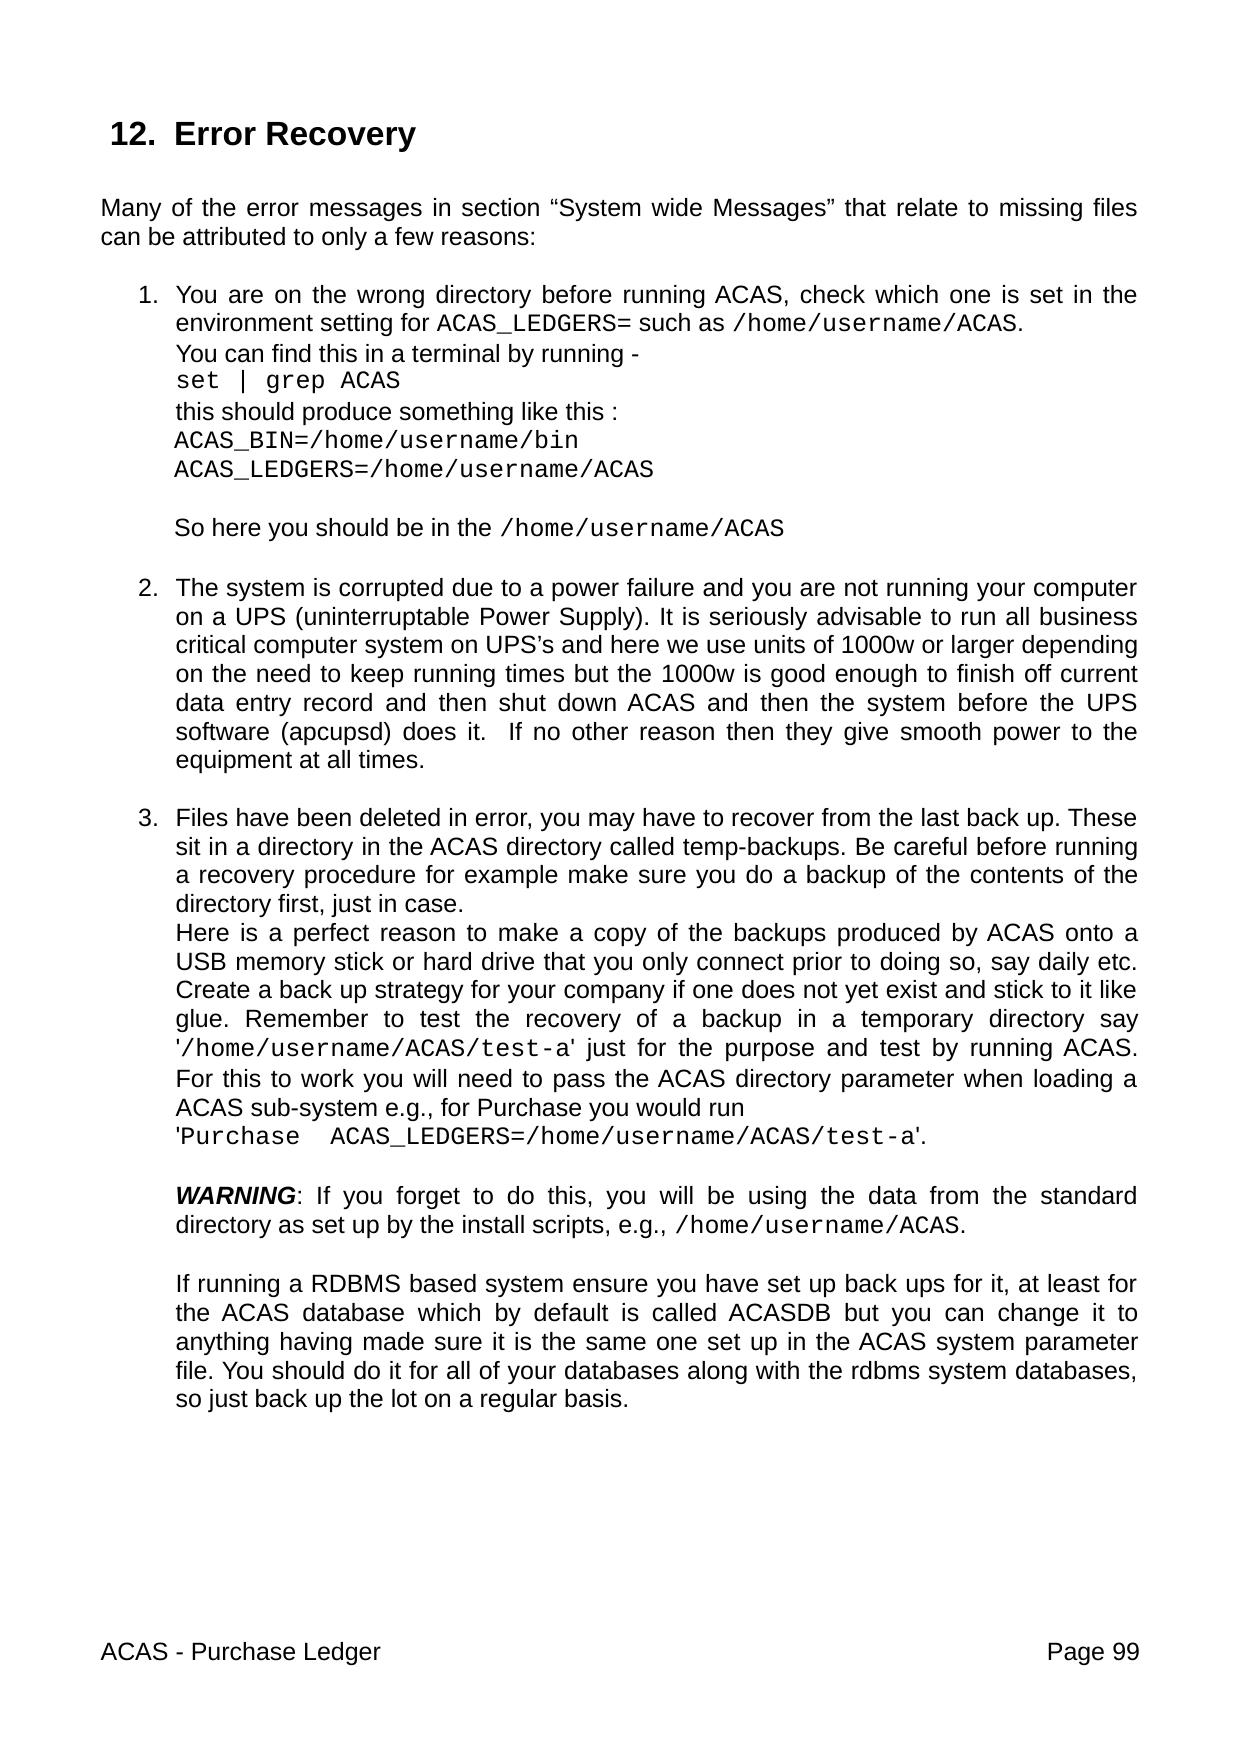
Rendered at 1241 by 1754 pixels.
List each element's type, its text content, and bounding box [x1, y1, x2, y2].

list 'Purchase ACAS_LEDGERS=/home/username/ACAS/test-a'. [138, 1121, 1140, 1152]
text So here you should be in the /home/username/ACAS [100, 513, 1140, 544]
list If running a RDBMS based system ensure you have set up back ups for it, at least for the ACAS database which by default is called ACASDB but you can change it to anything having made sure it is the same one set up in the ACAS system parameter file. You should do it for all of your databases along with the rdbms system databases, so just back up the lot on a regular basis. [138, 1269, 1140, 1413]
text ACAS_BIN=/home/username/bin [100, 425, 1140, 456]
list Files have been deleted in error, you may have to recover from the last back up. These sit in a directory in the ACAS directory called temp-backups. Be careful before running a recovery procedure for example make sure you do a backup of the contents of the directory first, just in case. [138, 803, 1140, 918]
list The system is corrupted due to a power failure and you are not running your computer on a UPS (uninterruptable Power Supply). It is seriously advisable to run all business critical computer system on UPS’s and here we use units of 1000w or larger depending on the need to keep running times but the 1000w is good enough to finish off current data entry record and then shut down ACAS and then the system before the UPS software (apcupsd) does it. If no other reason then they give smooth power to the equipment at all times. [138, 573, 1140, 774]
list WARNING: If you forget to do this, you will be using the data from the standard directory as set up by the install scripts, e.g., /home/username/ACAS. [138, 1181, 1140, 1241]
list this should produce something like this : [138, 396, 1140, 425]
list set | grep ACAS [138, 368, 1140, 396]
list You are on the wrong directory before running ACAS, check which one is set in the environment setting for ACAS_LEDGERS= such as /home/username/ACAS. [138, 280, 1140, 339]
text ACAS_LEDGERS=/home/username/ACAS [100, 456, 1140, 484]
subtitle Error Recovery [100, 113, 1140, 152]
list You can find this in a terminal by running - [138, 339, 1140, 368]
list Here is a perfect reason to make a copy of the backups produced by ACAS onto a USB memory stick or hard drive that you only connect prior to doing so, say daily etc. Create a back up strategy for your company if one does not yet exist and stick to it like glue. Remember to test the recovery of a backup in a temporary directory say '/home/username/ACAS/test-a' just for the purpose and test by running ACAS. For this to work you will need to pass the ACAS directory parameter when loading a ACAS sub-system e.g., for Purchase you would run [138, 918, 1140, 1121]
text Many of the error messages in section “System wide Messages” that relate to missing files can be attributed to only a few reasons: [100, 193, 1140, 251]
